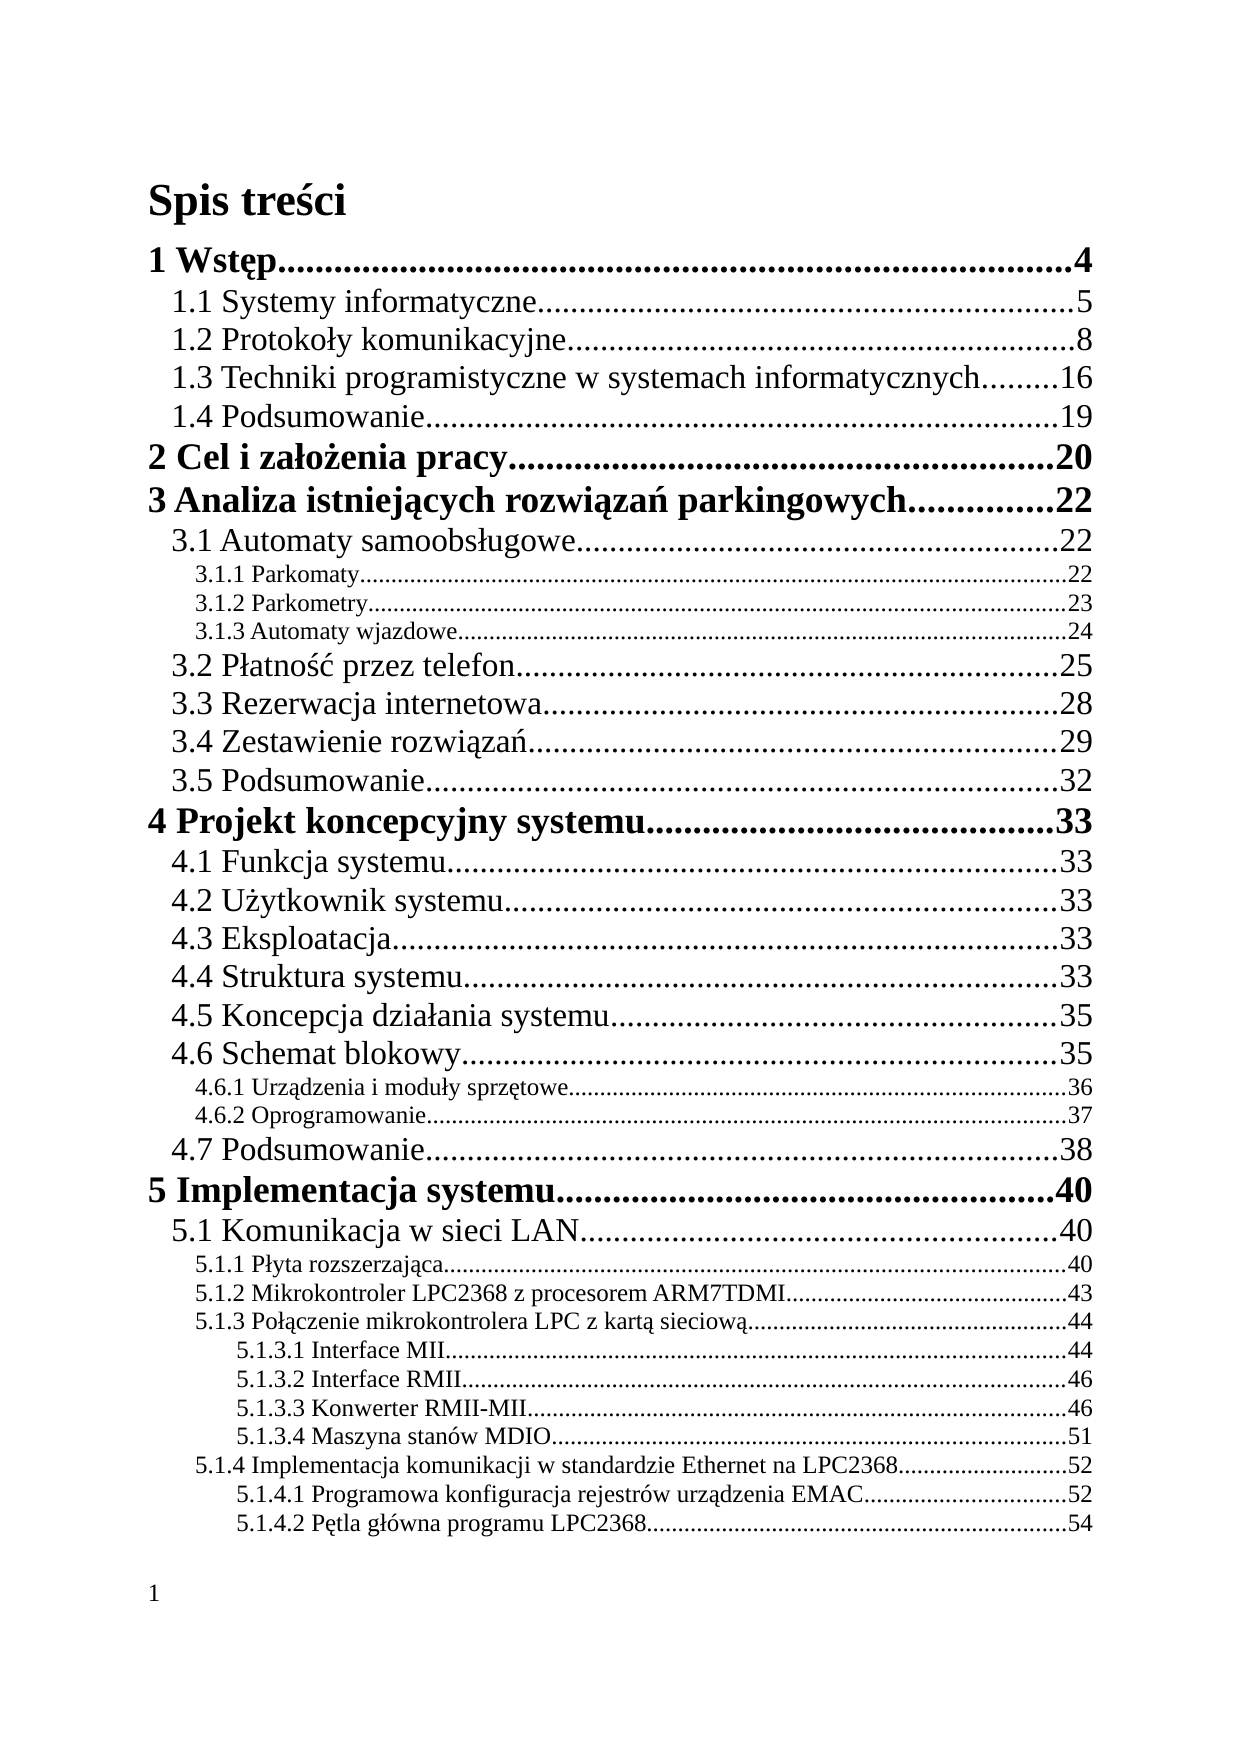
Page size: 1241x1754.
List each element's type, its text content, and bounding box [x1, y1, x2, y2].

text 4.2 Użytkownik systemu 33 [148, 880, 1093, 918]
text 4 Projekt koncepcyjny systemu 33 [148, 798, 1093, 842]
text 3.1.3 Automaty wjazdowe 24 [148, 616, 1093, 645]
text 3.4 Zestawienie rozwiązań 29 [148, 722, 1093, 760]
text 3.5 Podsumowanie 32 [148, 760, 1093, 798]
text 5.1.3.2 Interface RMII 46 [236, 1364, 1093, 1393]
text 5.1.4 Implementacja komunikacji w standardzie Ethernet na LPC2368 52 [148, 1450, 1093, 1479]
text 3.1.2 Parkometry 23 [148, 588, 1093, 616]
text 4.6.2 Oprogramowanie 37 [148, 1100, 1093, 1129]
text 4.7 Podsumowanie 38 [148, 1129, 1093, 1167]
text 3.1.1 Parkomaty 22 [148, 559, 1093, 588]
text 4.5 Koncepcja działania systemu 35 [148, 995, 1093, 1033]
text 5.1.2 Mikrokontroler LPC2368 z procesorem ARM7TDMI 43 [148, 1278, 1093, 1306]
subtitle Spis treści [148, 173, 1093, 225]
text 1 Wstęp 4 [148, 238, 1093, 281]
text 3.2 Płatność przez telefon 25 [148, 645, 1093, 683]
text 4.1 Funkcja systemu 33 [148, 842, 1093, 880]
text 1.2 Protokoły komunikacyjne 8 [148, 319, 1093, 358]
text 3.1 Automaty samoobsługowe 22 [148, 521, 1093, 559]
text 5 Implementacja systemu 40 [148, 1167, 1093, 1211]
text 5.1.4.1 Programowa konfiguracja rejestrów urządzenia EMAC 52 [236, 1479, 1093, 1508]
text 5.1.1 Płyta rozszerzająca 40 [148, 1249, 1093, 1278]
text 2 Cel i założenia pracy 20 [148, 434, 1093, 477]
text 5.1.3.4 Maszyna stanów MDIO 51 [236, 1421, 1093, 1450]
text 4.6 Schemat blokowy 35 [148, 1033, 1093, 1072]
text 3.3 Rezerwacja internetowa 28 [148, 683, 1093, 722]
text 5.1.3 Połączenie mikrokontrolera LPC z kartą sieciową 44 [148, 1306, 1093, 1335]
text 5.1.4.2 Pętla główna programu LPC2368 54 [236, 1508, 1093, 1536]
text 1.3 Techniki programistyczne w systemach informatycznych 16 [148, 358, 1093, 396]
text 5.1.3.1 Interface MII 44 [236, 1335, 1093, 1364]
text 5.1 Komunikacja w sieci LAN 40 [148, 1211, 1093, 1249]
text 1.4 Podsumowanie 19 [148, 396, 1093, 434]
text 4.4 Struktura systemu 33 [148, 957, 1093, 995]
text 4.6.1 Urządzenia i moduły sprzętowe 36 [148, 1072, 1093, 1100]
text 5.1.3.3 Konwerter RMII-MII 46 [236, 1393, 1093, 1421]
text 1.1 Systemy informatyczne 5 [148, 281, 1093, 319]
text 3 Analiza istniejących rozwiązań parkingowych 22 [148, 477, 1093, 521]
text 4.3 Eksploatacja 33 [148, 918, 1093, 957]
